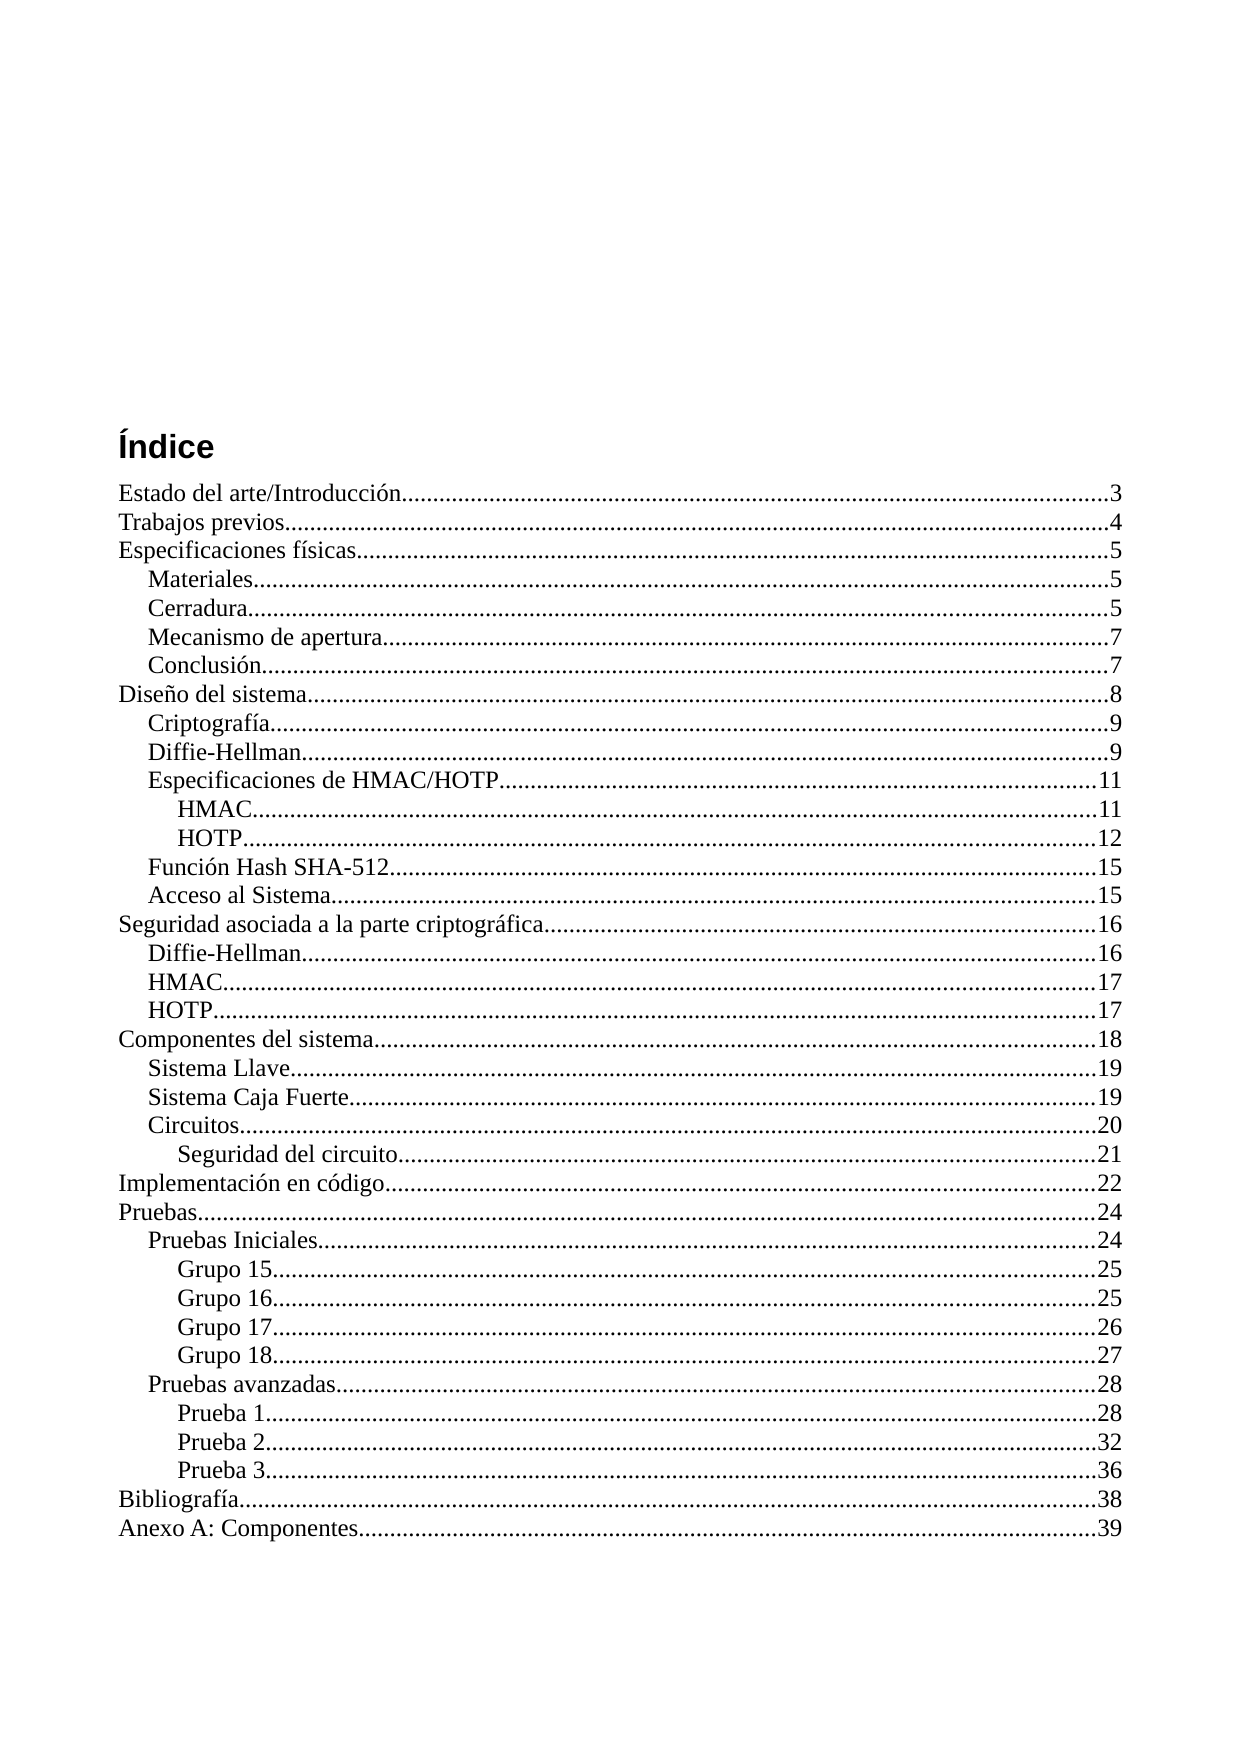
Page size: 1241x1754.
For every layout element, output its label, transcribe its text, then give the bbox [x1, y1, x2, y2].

text Especificaciones físicas 5 [118, 535, 1122, 564]
text HOTP 17 [148, 995, 1122, 1024]
text Anexo A: Componentes 39 [118, 1513, 1122, 1542]
text Pruebas Iniciales 24 [148, 1225, 1122, 1254]
text Seguridad del circuito 21 [177, 1139, 1122, 1168]
text Diseño del sistema 8 [118, 679, 1122, 708]
text Sistema Llave 19 [148, 1053, 1122, 1082]
text Materiales 5 [148, 564, 1122, 593]
text Grupo 17 26 [177, 1312, 1122, 1340]
text Pruebas 24 [118, 1197, 1122, 1225]
text Bibliografía 38 [118, 1484, 1122, 1513]
text HMAC 11 [177, 794, 1122, 823]
text HOTP 12 [177, 823, 1122, 852]
text Diffie-Hellman 9 [148, 737, 1122, 765]
text HMAC 17 [148, 967, 1122, 995]
text Acceso al Sistema 15 [148, 880, 1122, 909]
text Conclusión 7 [148, 650, 1122, 679]
text Grupo 15 25 [177, 1254, 1122, 1283]
text Prueba 2 32 [177, 1427, 1122, 1455]
text Implementación en código 22 [118, 1168, 1122, 1197]
text Estado del arte/Introducción 3 [118, 478, 1122, 507]
text Grupo 16 25 [177, 1283, 1122, 1312]
text Mecanismo de apertura 7 [148, 622, 1122, 650]
text Trabajos previos 4 [118, 507, 1122, 535]
subtitle Índice [118, 427, 1122, 465]
text Prueba 3 36 [177, 1455, 1122, 1484]
text Circuitos 20 [148, 1110, 1122, 1139]
text Grupo 18 27 [177, 1340, 1122, 1369]
text Criptografía 9 [148, 708, 1122, 737]
text Cerradura 5 [148, 593, 1122, 622]
text Pruebas avanzadas 28 [148, 1369, 1122, 1398]
text Seguridad asociada a la parte criptográfica 16 [118, 909, 1122, 938]
text Componentes del sistema 18 [118, 1024, 1122, 1053]
text Función Hash SHA-512 15 [148, 852, 1122, 880]
text Diffie-Hellman 16 [148, 938, 1122, 967]
text Sistema Caja Fuerte 19 [148, 1082, 1122, 1110]
text Especificaciones de HMAC/HOTP 11 [148, 765, 1122, 794]
text Prueba 1 28 [177, 1398, 1122, 1427]
